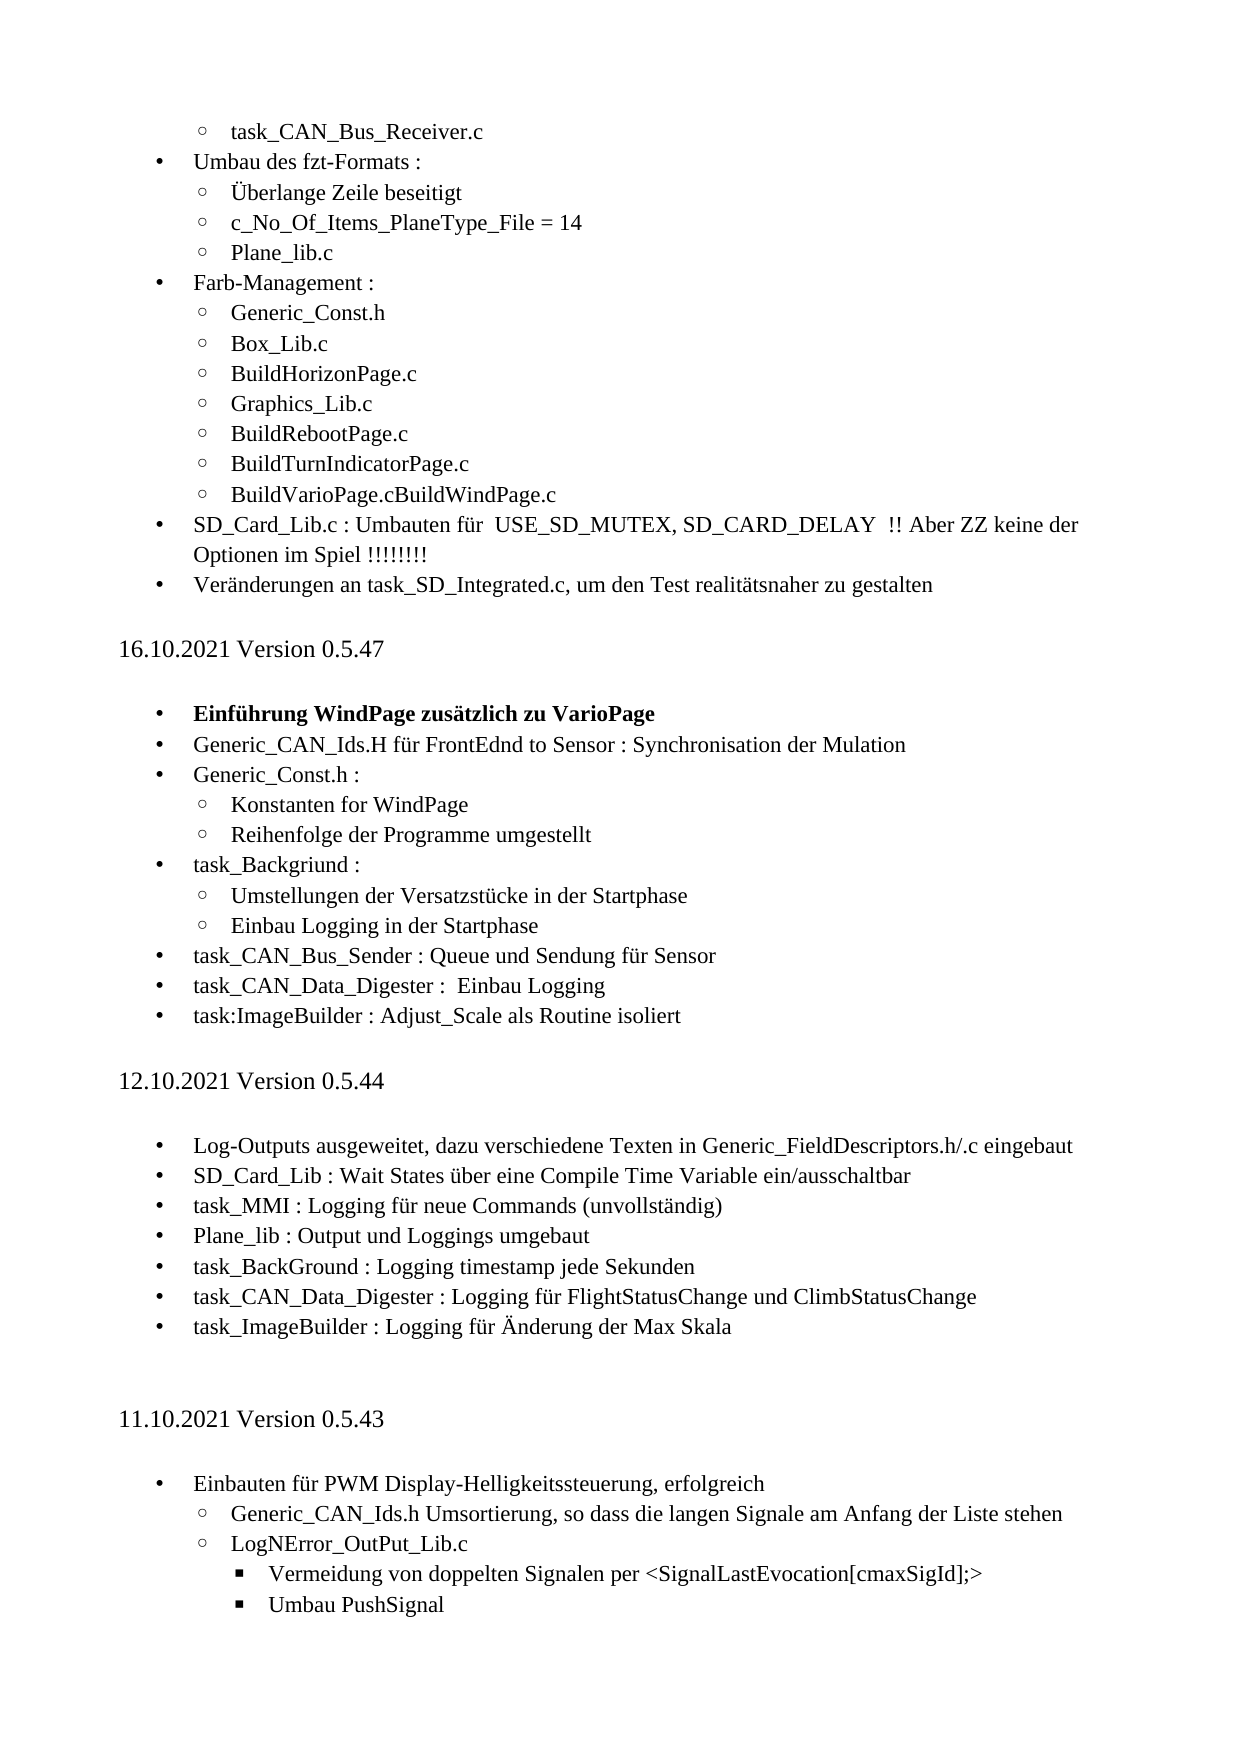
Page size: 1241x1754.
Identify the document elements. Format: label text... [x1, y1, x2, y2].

list task_CAN_Bus_Receiver.c [193, 118, 1122, 144]
list Einbau Logging in der Startphase [193, 912, 1122, 938]
list task_MMI : Logging für neue Commands (unvollständig) [156, 1192, 1122, 1219]
list Umbau des fzt-Formats : [156, 148, 1122, 175]
list Einbauten für PWM Display-Helligkeitssteuerung, erfolgreich [156, 1470, 1122, 1496]
list BuildVarioPage.cBuildWindPage.c [193, 481, 1122, 507]
list Reihenfolge der Programme umgestellt [193, 821, 1122, 848]
text 16.10.2021 Version 0.5.47 [118, 634, 1122, 663]
list Vermeidung von doppelten Signalen per <SignalLastEvocation[cmaxSigId];> [231, 1560, 1122, 1587]
list Umstellungen der Versatzstücke in der Startphase [193, 882, 1122, 908]
text 12.10.2021 Version 0.5.44 [118, 1066, 1122, 1094]
list SD_Card_Lib.c : Umbauten für USE_SD_MUTEX, SD_CARD_DELAY !! Aber ZZ keine der Optionen im Spiel !!!!!!!! [156, 511, 1122, 567]
list Plane_lib : Output und Loggings umgebaut [156, 1222, 1122, 1249]
list Farb-Management : [156, 269, 1122, 296]
list task:ImageBuilder : Adjust_Scale als Routine isoliert [156, 1003, 1122, 1029]
list Log-Outputs ausgeweitet, dazu verschiedene Texten in Generic_FieldDescriptors.h/.c eingebaut [156, 1132, 1122, 1158]
list Umbau PushSignal [231, 1591, 1122, 1617]
list Veränderungen an task_SD_Integrated.c, um den Test realitätsnaher zu gestalten [156, 571, 1122, 598]
list Generic_Const.h : [156, 761, 1122, 787]
list Plane_lib.c [193, 239, 1122, 265]
list task_ImageBuilder : Logging für Änderung der Max Skala [156, 1313, 1122, 1339]
list Graphics_Lib.c [193, 390, 1122, 416]
list LogNError_OutPut_Lib.c [193, 1530, 1122, 1557]
list task_Backgriund : [156, 852, 1122, 878]
list task_CAN_Data_Digester : Einbau Logging [156, 972, 1122, 999]
list task_CAN_Bus_Sender : Queue und Sendung für Sensor [156, 942, 1122, 968]
list Generic_Const.h [193, 299, 1122, 326]
list Einführung WindPage zusätzlich zu VarioPage [156, 701, 1122, 727]
list task_BackGround : Logging timestamp jede Sekunden [156, 1253, 1122, 1279]
list Überlange Zeile beseitigt [193, 178, 1122, 205]
list BuildTurnIndicatorPage.c [193, 450, 1122, 477]
list SD_Card_Lib : Wait States über eine Compile Time Variable ein/ausschaltbar [156, 1162, 1122, 1188]
list task_CAN_Data_Digester : Logging für FlightStatusChange und ClimbStatusChange [156, 1283, 1122, 1309]
text 11.10.2021 Version 0.5.43 [118, 1404, 1122, 1432]
list BuildHorizonPage.c [193, 360, 1122, 386]
list c_No_Of_Items_PlaneType_File = 14 [193, 209, 1122, 235]
list Generic_CAN_Ids.H für FrontEdnd to Sensor : Synchronisation der Mulation [156, 731, 1122, 757]
list Box_Lib.c [193, 329, 1122, 356]
list Generic_CAN_Ids.h Umsortierung, so dass die langen Signale am Anfang der Liste stehen [193, 1500, 1122, 1526]
list BuildRebootPage.c [193, 420, 1122, 447]
list Konstanten for WindPage [193, 791, 1122, 817]
